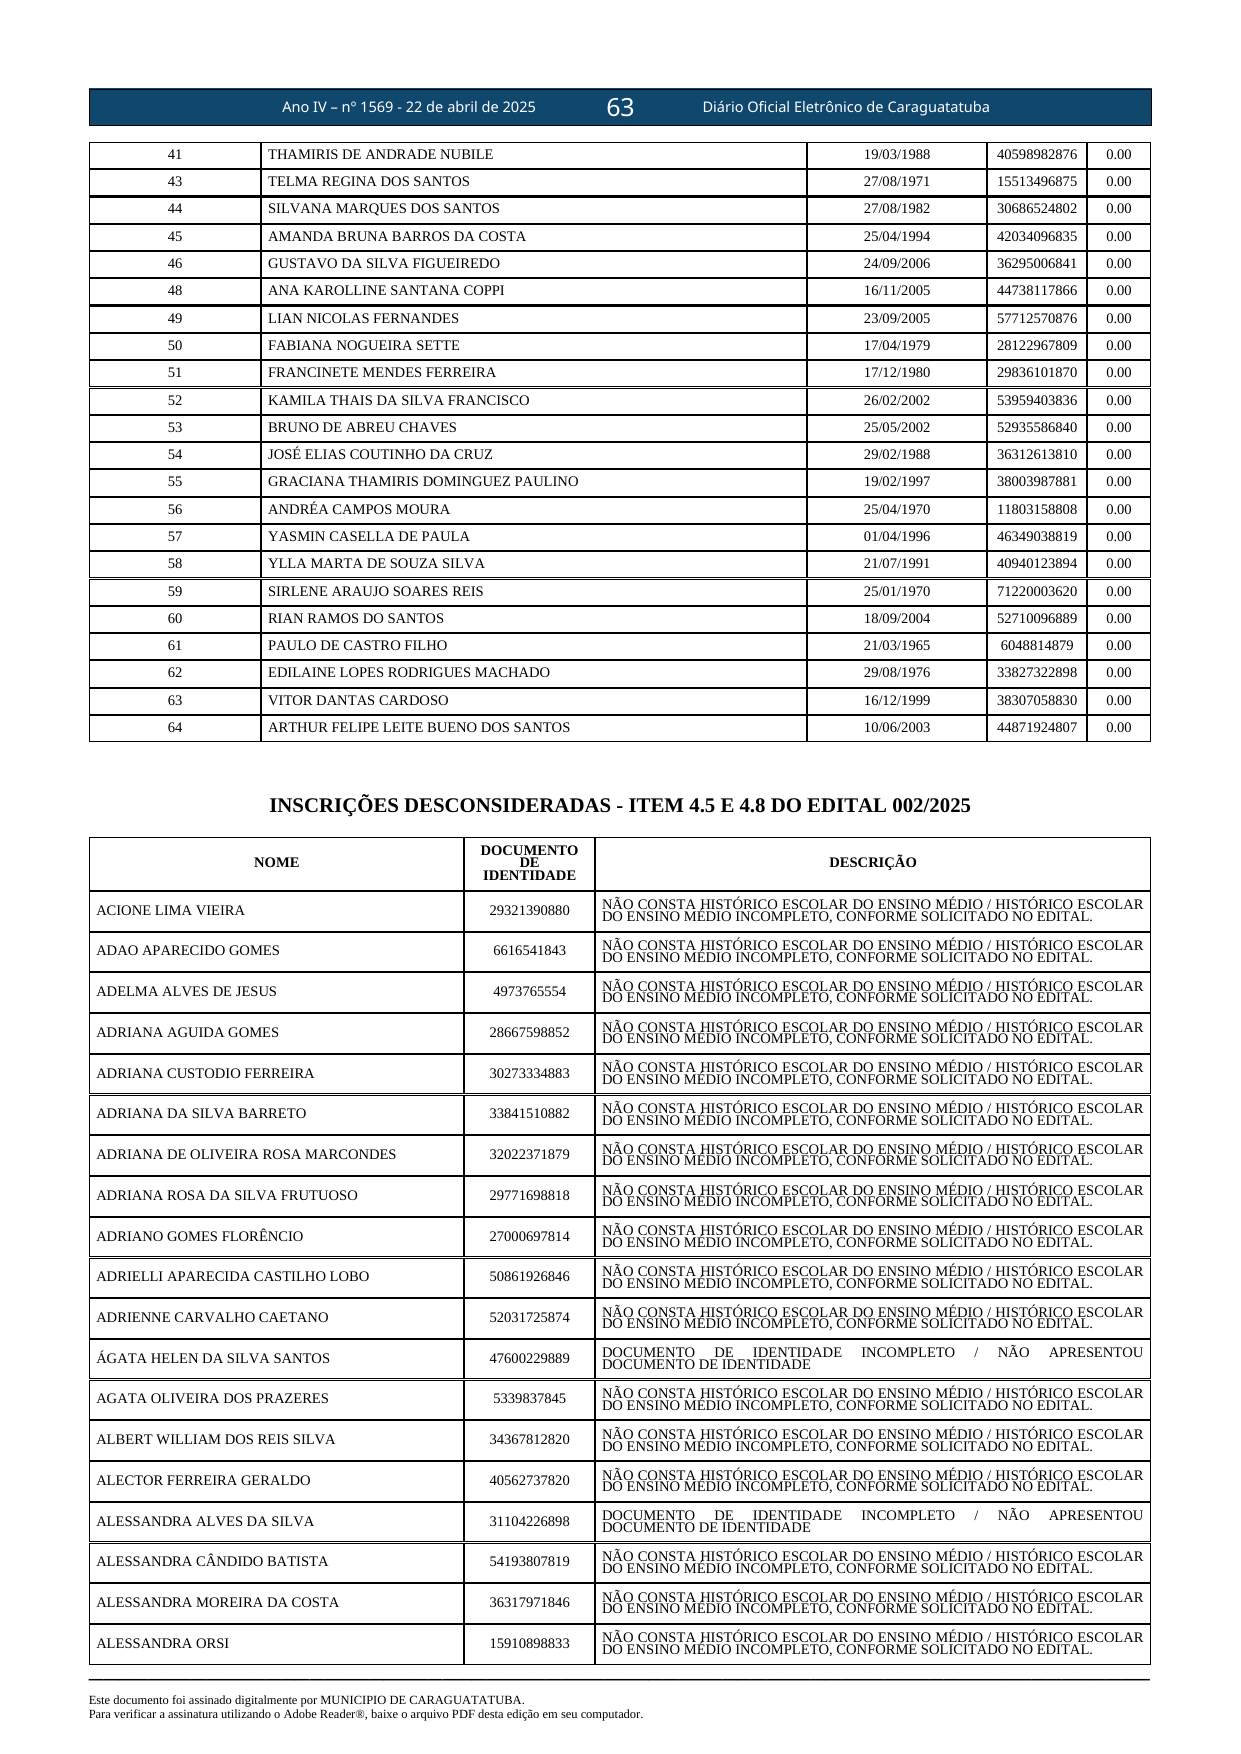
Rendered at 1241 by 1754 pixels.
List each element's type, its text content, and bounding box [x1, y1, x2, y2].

table_cell 49 [90, 307, 260, 332]
table_cell 0.00 [1088, 307, 1150, 332]
table_cell 6616541843 [465, 933, 594, 971]
table_cell 52935586840 [988, 416, 1086, 441]
table_cell 36295006841 [988, 252, 1086, 277]
table_cell 62 [90, 661, 260, 687]
table_cell ADRIANA ROSA DA SILVA FRUTUOSO [90, 1177, 463, 1216]
table_cell 25/04/1970 [808, 498, 986, 523]
table_cell 0.00 [1088, 580, 1150, 605]
table_cell 29321390880 [465, 892, 594, 931]
table_cell 45 [90, 225, 260, 250]
table_cell 29/08/1976 [808, 661, 986, 687]
table_cell ADRIANA DE OLIVEIRA ROSA MARCONDES [90, 1136, 463, 1175]
table_cell ALESSANDRA CÂNDIDO BATISTA [90, 1544, 463, 1582]
table_cell NÃO CONSTA HISTÓRICO ESCOLAR DO ENSINO MÉDIO / HISTÓRICO ESCOLAR DO ENSINO MÉDIO INCOMPLETO, CONFORME SOLICITADO NO EDITAL. [596, 1462, 1150, 1501]
table_cell 34367812820 [465, 1421, 594, 1460]
table_cell 40598982876 [988, 143, 1086, 168]
table_cell NÃO CONSTA HISTÓRICO ESCOLAR DO ENSINO MÉDIO / HISTÓRICO ESCOLAR DO ENSINO MÉDIO INCOMPLETO, CONFORME SOLICITADO NO EDITAL. [596, 1177, 1150, 1216]
table_cell 15910898833 [465, 1625, 594, 1664]
table_cell 41 [90, 143, 260, 168]
table_cell GRACIANA THAMIRIS DOMINGUEZ PAULINO [262, 470, 806, 496]
table_cell ÁGATA HELEN DA SILVA SANTOS [90, 1340, 463, 1378]
table_cell JOSÉ ELIAS COUTINHO DA CRUZ [262, 443, 806, 468]
table_cell 30686524802 [988, 198, 1086, 223]
table_cell 28122967809 [988, 334, 1086, 359]
table_cell 31104226898 [465, 1503, 594, 1541]
table_cell 11803158808 [988, 498, 1086, 523]
table_cell 17/04/1979 [808, 334, 986, 359]
table_cell 44738117866 [988, 279, 1086, 304]
table_cell 57712570876 [988, 307, 1086, 332]
table_cell 0.00 [1088, 225, 1150, 250]
table_cell 52710096889 [988, 607, 1086, 632]
table_cell 48 [90, 279, 260, 304]
table_cell ADRIENNE CARVALHO CAETANO [90, 1299, 463, 1338]
table_cell 21/07/1991 [808, 552, 986, 577]
table_cell 32022371879 [465, 1136, 594, 1175]
table_cell NÃO CONSTA HISTÓRICO ESCOLAR DO ENSINO MÉDIO / HISTÓRICO ESCOLAR DO ENSINO MÉDIO INCOMPLETO, CONFORME SOLICITADO NO EDITAL. [596, 1014, 1150, 1053]
table_cell 0.00 [1088, 470, 1150, 496]
table_cell NÃO CONSTA HISTÓRICO ESCOLAR DO ENSINO MÉDIO / HISTÓRICO ESCOLAR DO ENSINO MÉDIO INCOMPLETO, CONFORME SOLICITADO NO EDITAL. [596, 1299, 1150, 1338]
table_cell NÃO CONSTA HISTÓRICO ESCOLAR DO ENSINO MÉDIO / HISTÓRICO ESCOLAR DO ENSINO MÉDIO INCOMPLETO, CONFORME SOLICITADO NO EDITAL. [596, 973, 1150, 1012]
table_cell 16/11/2005 [808, 279, 986, 304]
table_cell 42034096835 [988, 225, 1086, 250]
table_cell NÃO CONSTA HISTÓRICO ESCOLAR DO ENSINO MÉDIO / HISTÓRICO ESCOLAR DO ENSINO MÉDIO INCOMPLETO, CONFORME SOLICITADO NO EDITAL. [596, 1421, 1150, 1460]
table_cell AMANDA BRUNA BARROS DA COSTA [262, 225, 806, 250]
table_cell ANA KAROLLINE SANTANA COPPI [262, 279, 806, 304]
table_cell ALESSANDRA ALVES DA SILVA [90, 1503, 463, 1541]
table_cell 54 [90, 443, 260, 468]
table_cell 27/08/1971 [808, 170, 986, 195]
table_cell 54193807819 [465, 1544, 594, 1582]
table_cell 0.00 [1088, 361, 1150, 386]
table_cell 26/02/2002 [808, 389, 986, 414]
table_cell BRUNO DE ABREU CHAVES [262, 416, 806, 441]
table_cell SIRLENE ARAUJO SOARES REIS [262, 580, 806, 605]
table_cell TELMA REGINA DOS SANTOS [262, 170, 806, 195]
table_cell 44871924807 [988, 716, 1086, 741]
table_cell 0.00 [1088, 661, 1150, 687]
table_cell 60 [90, 607, 260, 632]
table_cell NÃO CONSTA HISTÓRICO ESCOLAR DO ENSINO MÉDIO / HISTÓRICO ESCOLAR DO ENSINO MÉDIO INCOMPLETO, CONFORME SOLICITADO NO EDITAL. [596, 933, 1150, 971]
table_cell 19/02/1997 [808, 470, 986, 496]
table_cell 27/08/1982 [808, 198, 986, 223]
table_cell ADRIANA AGUIDA GOMES [90, 1014, 463, 1053]
table_cell ALBERT WILLIAM DOS REIS SILVA [90, 1421, 463, 1460]
table_cell LIAN NICOLAS FERNANDES [262, 307, 806, 332]
table_cell 0.00 [1088, 279, 1150, 304]
table_cell NÃO CONSTA HISTÓRICO ESCOLAR DO ENSINO MÉDIO / HISTÓRICO ESCOLAR DO ENSINO MÉDIO INCOMPLETO, CONFORME SOLICITADO NO EDITAL. [596, 1381, 1150, 1419]
table_cell 53 [90, 416, 260, 441]
table_cell 0.00 [1088, 143, 1150, 168]
table_cell ADRIANA DA SILVA BARRETO [90, 1096, 463, 1134]
table_header NOME [90, 838, 463, 890]
table_cell 5339837845 [465, 1381, 594, 1419]
table_cell 40940123894 [988, 552, 1086, 577]
table_cell 21/03/1965 [808, 634, 986, 659]
table_cell 0.00 [1088, 389, 1150, 414]
table_cell PAULO DE CASTRO FILHO [262, 634, 806, 659]
table_cell NÃO CONSTA HISTÓRICO ESCOLAR DO ENSINO MÉDIO / HISTÓRICO ESCOLAR DO ENSINO MÉDIO INCOMPLETO, CONFORME SOLICITADO NO EDITAL. [596, 1096, 1150, 1134]
table_cell EDILAINE LOPES RODRIGUES MACHADO [262, 661, 806, 687]
table_cell GUSTAVO DA SILVA FIGUEIREDO [262, 252, 806, 277]
table_cell 50 [90, 334, 260, 359]
table_cell 4973765554 [465, 973, 594, 1012]
table_header DOCUMENTO DE IDENTIDADE [465, 838, 594, 890]
text INSCRIÇÕES DESCONSIDERADAS - ITEM 4.5 E 4.8 DO EDITAL 002/2025 [88, 797, 1152, 816]
table_cell 29771698818 [465, 1177, 594, 1216]
table_cell 55 [90, 470, 260, 496]
table_cell DOCUMENTO DE IDENTIDADE INCOMPLETO / NÃO APRESENTOU DOCUMENTO DE IDENTIDADE [596, 1340, 1150, 1378]
table_cell 01/04/1996 [808, 525, 986, 550]
table_cell NÃO CONSTA HISTÓRICO ESCOLAR DO ENSINO MÉDIO / HISTÓRICO ESCOLAR DO ENSINO MÉDIO INCOMPLETO, CONFORME SOLICITADO NO EDITAL. [596, 1218, 1150, 1256]
table_cell 38307058830 [988, 689, 1086, 714]
table_cell 25/04/1994 [808, 225, 986, 250]
table_cell VITOR DANTAS CARDOSO [262, 689, 806, 714]
table_cell 57 [90, 525, 260, 550]
table_cell 25/01/1970 [808, 580, 986, 605]
table_cell 0.00 [1088, 252, 1150, 277]
table_header DESCRIÇÃO [596, 838, 1150, 890]
table_cell 58 [90, 552, 260, 577]
table_cell 0.00 [1088, 170, 1150, 195]
table_cell 16/12/1999 [808, 689, 986, 714]
table_cell KAMILA THAIS DA SILVA FRANCISCO [262, 389, 806, 414]
table_cell THAMIRIS DE ANDRADE NUBILE [262, 143, 806, 168]
table_cell 19/03/1988 [808, 143, 986, 168]
table_cell 33827322898 [988, 661, 1086, 687]
table_cell 36317971846 [465, 1584, 594, 1623]
table_cell 51 [90, 361, 260, 386]
table_cell 53959403836 [988, 389, 1086, 414]
table_cell 28667598852 [465, 1014, 594, 1053]
table_cell 0.00 [1088, 334, 1150, 359]
table_cell ACIONE LIMA VIEIRA [90, 892, 463, 931]
table_cell ALECTOR FERREIRA GERALDO [90, 1462, 463, 1501]
table_cell 25/05/2002 [808, 416, 986, 441]
table_cell 0.00 [1088, 443, 1150, 468]
table_cell NÃO CONSTA HISTÓRICO ESCOLAR DO ENSINO MÉDIO / HISTÓRICO ESCOLAR DO ENSINO MÉDIO INCOMPLETO, CONFORME SOLICITADO NO EDITAL. [596, 1055, 1150, 1093]
table_cell 63 [90, 689, 260, 714]
table_cell ADRIANO GOMES FLORÊNCIO [90, 1218, 463, 1256]
table_cell 52 [90, 389, 260, 414]
table_cell 0.00 [1088, 552, 1150, 577]
table_cell YASMIN CASELLA DE PAULA [262, 525, 806, 550]
table_cell 36312613810 [988, 443, 1086, 468]
table_cell 0.00 [1088, 634, 1150, 659]
table_cell 43 [90, 170, 260, 195]
table_cell FABIANA NOGUEIRA SETTE [262, 334, 806, 359]
table_cell 18/09/2004 [808, 607, 986, 632]
table_cell NÃO CONSTA HISTÓRICO ESCOLAR DO ENSINO MÉDIO / HISTÓRICO ESCOLAR DO ENSINO MÉDIO INCOMPLETO, CONFORME SOLICITADO NO EDITAL. [596, 1584, 1150, 1623]
table_cell ADAO APARECIDO GOMES [90, 933, 463, 971]
table_cell 0.00 [1088, 525, 1150, 550]
table_cell SILVANA MARQUES DOS SANTOS [262, 198, 806, 223]
table_cell 44 [90, 198, 260, 223]
table_cell ALESSANDRA ORSI [90, 1625, 463, 1664]
table_cell ALESSANDRA MOREIRA DA COSTA [90, 1584, 463, 1623]
table_cell 56 [90, 498, 260, 523]
table_cell ADRIELLI APARECIDA CASTILHO LOBO [90, 1259, 463, 1297]
table_cell 6048814879 [988, 634, 1086, 659]
table_cell NÃO CONSTA HISTÓRICO ESCOLAR DO ENSINO MÉDIO / HISTÓRICO ESCOLAR DO ENSINO MÉDIO INCOMPLETO, CONFORME SOLICITADO NO EDITAL. [596, 1544, 1150, 1582]
table_cell YLLA MARTA DE SOUZA SILVA [262, 552, 806, 577]
table_cell 33841510882 [465, 1096, 594, 1134]
table_cell 0.00 [1088, 416, 1150, 441]
table_cell 23/09/2005 [808, 307, 986, 332]
table_cell 59 [90, 580, 260, 605]
table_cell 0.00 [1088, 198, 1150, 223]
table_cell RIAN RAMOS DO SANTOS [262, 607, 806, 632]
table_cell AGATA OLIVEIRA DOS PRAZERES [90, 1381, 463, 1419]
table_cell 50861926846 [465, 1259, 594, 1297]
table_cell 30273334883 [465, 1055, 594, 1093]
table_cell 38003987881 [988, 470, 1086, 496]
table_cell 0.00 [1088, 607, 1150, 632]
table_cell 27000697814 [465, 1218, 594, 1256]
table_cell 61 [90, 634, 260, 659]
table_cell 46349038819 [988, 525, 1086, 550]
table_cell 46 [90, 252, 260, 277]
table_cell 10/06/2003 [808, 716, 986, 741]
table_cell DOCUMENTO DE IDENTIDADE INCOMPLETO / NÃO APRESENTOU DOCUMENTO DE IDENTIDADE [596, 1503, 1150, 1541]
table_cell ADRIANA CUSTODIO FERREIRA [90, 1055, 463, 1093]
table_cell ARTHUR FELIPE LEITE BUENO DOS SANTOS [262, 716, 806, 741]
table_cell ANDRÉA CAMPOS MOURA [262, 498, 806, 523]
table_cell 47600229889 [465, 1340, 594, 1378]
table_cell ADELMA ALVES DE JESUS [90, 973, 463, 1012]
table_cell NÃO CONSTA HISTÓRICO ESCOLAR DO ENSINO MÉDIO / HISTÓRICO ESCOLAR DO ENSINO MÉDIO INCOMPLETO, CONFORME SOLICITADO NO EDITAL. [596, 892, 1150, 931]
table_cell 15513496875 [988, 170, 1086, 195]
table_cell NÃO CONSTA HISTÓRICO ESCOLAR DO ENSINO MÉDIO / HISTÓRICO ESCOLAR DO ENSINO MÉDIO INCOMPLETO, CONFORME SOLICITADO NO EDITAL. [596, 1136, 1150, 1175]
table_cell FRANCINETE MENDES FERREIRA [262, 361, 806, 386]
table_cell 40562737820 [465, 1462, 594, 1501]
table_cell 24/09/2006 [808, 252, 986, 277]
table_cell 17/12/1980 [808, 361, 986, 386]
table_cell 64 [90, 716, 260, 741]
table_cell 29/02/1988 [808, 443, 986, 468]
table_cell NÃO CONSTA HISTÓRICO ESCOLAR DO ENSINO MÉDIO / HISTÓRICO ESCOLAR DO ENSINO MÉDIO INCOMPLETO, CONFORME SOLICITADO NO EDITAL. [596, 1625, 1150, 1664]
table_cell NÃO CONSTA HISTÓRICO ESCOLAR DO ENSINO MÉDIO / HISTÓRICO ESCOLAR DO ENSINO MÉDIO INCOMPLETO, CONFORME SOLICITADO NO EDITAL. [596, 1259, 1150, 1297]
table_cell 0.00 [1088, 716, 1150, 741]
table_cell 0.00 [1088, 689, 1150, 714]
table_cell 52031725874 [465, 1299, 594, 1338]
table_cell 29836101870 [988, 361, 1086, 386]
table_cell 71220003620 [988, 580, 1086, 605]
table_cell 0.00 [1088, 498, 1150, 523]
